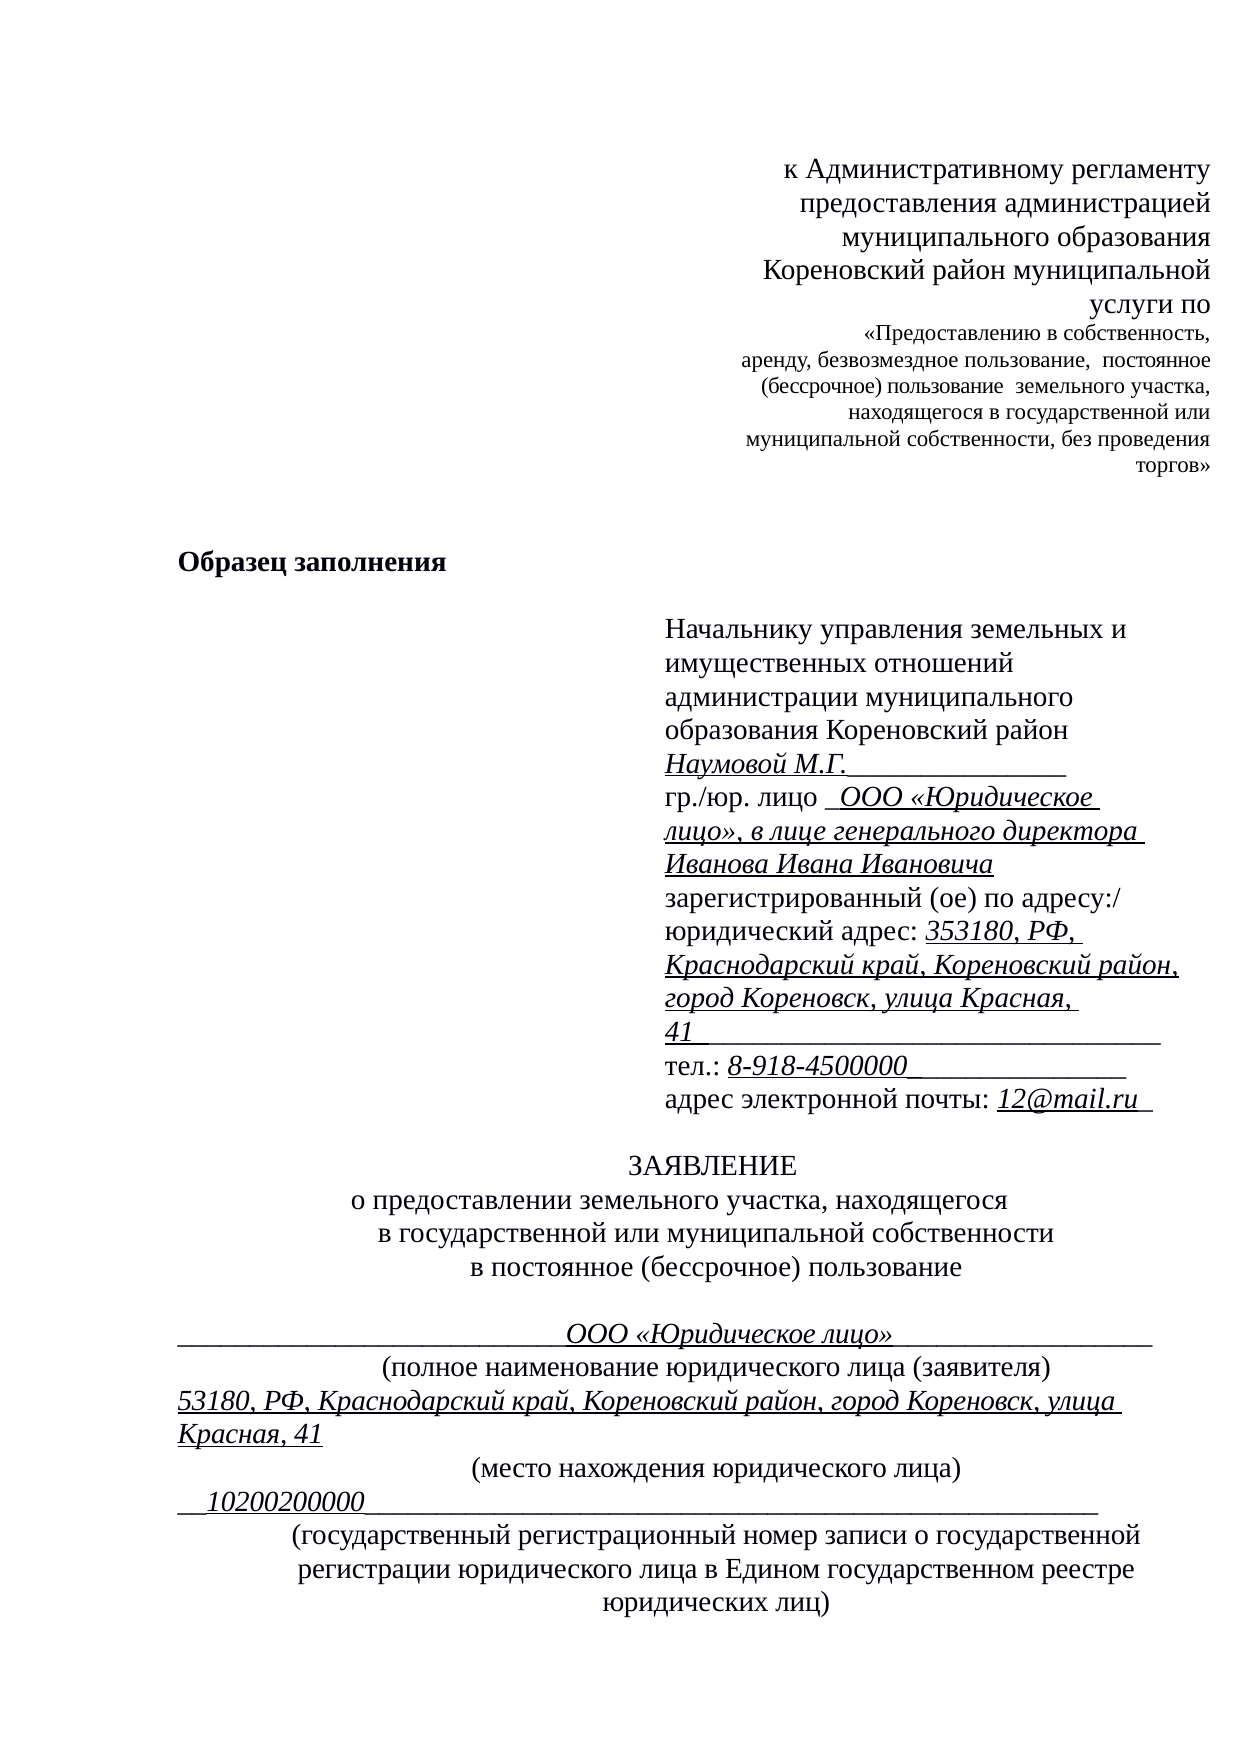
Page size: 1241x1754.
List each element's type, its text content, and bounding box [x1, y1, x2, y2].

text (место нахождения юридического лица) [177, 1450, 1181, 1484]
text 53180, РФ, Краснодарский край, Кореновский район, город Кореновск, улица Красная, 41 [177, 1383, 1181, 1450]
text к Административному регламенту [177, 152, 1211, 185]
text регистрации юридического лица в Едином государственном реестре [177, 1551, 1181, 1584]
text гр./юр. лицо _ООО «Юридическое лицо», в лице генерального директора Иванова Ивана Ивановича [664, 779, 1181, 880]
text (полное наименование юридического лица (заявителя) [177, 1349, 1181, 1383]
text в государственной или муниципальной собственности [177, 1215, 1181, 1249]
text (государственный регистрационный номер записи о государственной [177, 1517, 1181, 1551]
text ЗАЯВЛЕНИЕ о предоставлении земельного участка, находящегося [177, 1148, 1181, 1215]
text Кореновский район муниципальной [177, 252, 1211, 286]
text __10200200000___________________________________________________ [177, 1484, 1181, 1517]
text «Предоставлению в собственность, аренду, безвозмездное пользование, постоянное (бессрочное) пользование земельного участка, находящегося в государственной или муниципальной собственности, без проведения торгов» [732, 319, 1211, 477]
text предоставления администрацией [177, 185, 1211, 219]
text Наумовой М.Г._______________ [664, 746, 1181, 779]
text юридических лиц) [177, 1584, 1181, 1618]
text муниципального образования [177, 219, 1211, 252]
text в постоянное (бессрочное) пользование [177, 1249, 1181, 1282]
text Образец заполнения [177, 544, 1181, 578]
text Начальнику управления земельных и имущественных отношений администрации муниципального образования Кореновский район [664, 612, 1181, 746]
text услуги по [177, 286, 1211, 319]
text тел.: 8-918-4500000_______________ [664, 1048, 1181, 1081]
text зарегистрированный (ое) по адресу:/ [664, 880, 1181, 913]
text ___________________________ООО «Юридическое лицо»__________________ [177, 1316, 1181, 1349]
text юридический адрес: 353180, РФ, Краснодарский край, Кореновский район, город Кореновск, улица Красная, 41________________________________ [664, 913, 1181, 1048]
text адрес электронной почты: 12@mail.ru_ [664, 1081, 1181, 1115]
